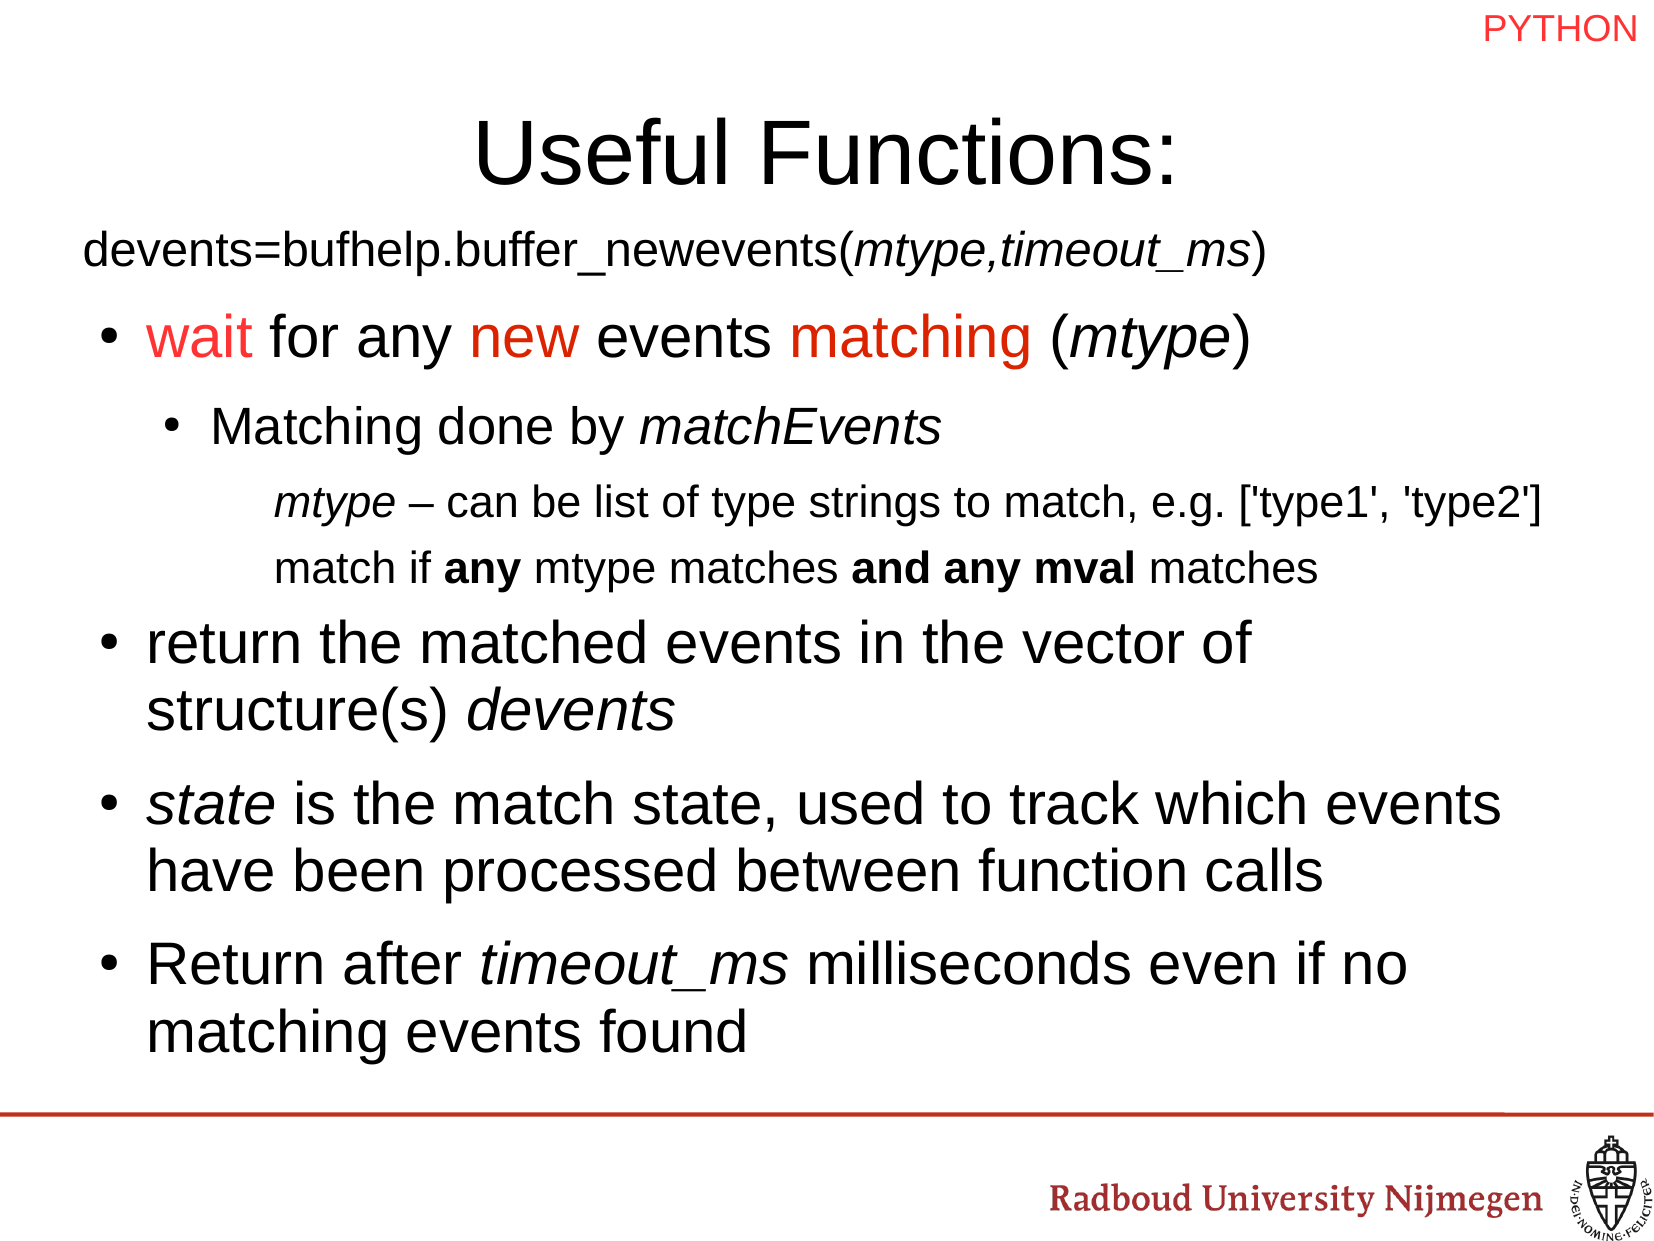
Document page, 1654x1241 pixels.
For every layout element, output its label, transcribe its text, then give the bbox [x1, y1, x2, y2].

title Useful Functions: [82, 49, 1571, 222]
list devents=bufhelp.buffer_newevents(mtype,timeout_ms) wait for any new events matching (mtype) Matching done by matchEvents mtype – can be list of type strings to match, e.g. ['type1', 'type2'] match if any mtype matches and any mval matches return the matched events in the vector of structure(s) devents state is the match state, used to track which events have been processed between function calls Return after timeout_ms milliseconds even if no matching events found [82, 222, 1571, 1076]
picture [1050, 1134, 1654, 1241]
text_box PYTHON [1305, 0, 1654, 57]
